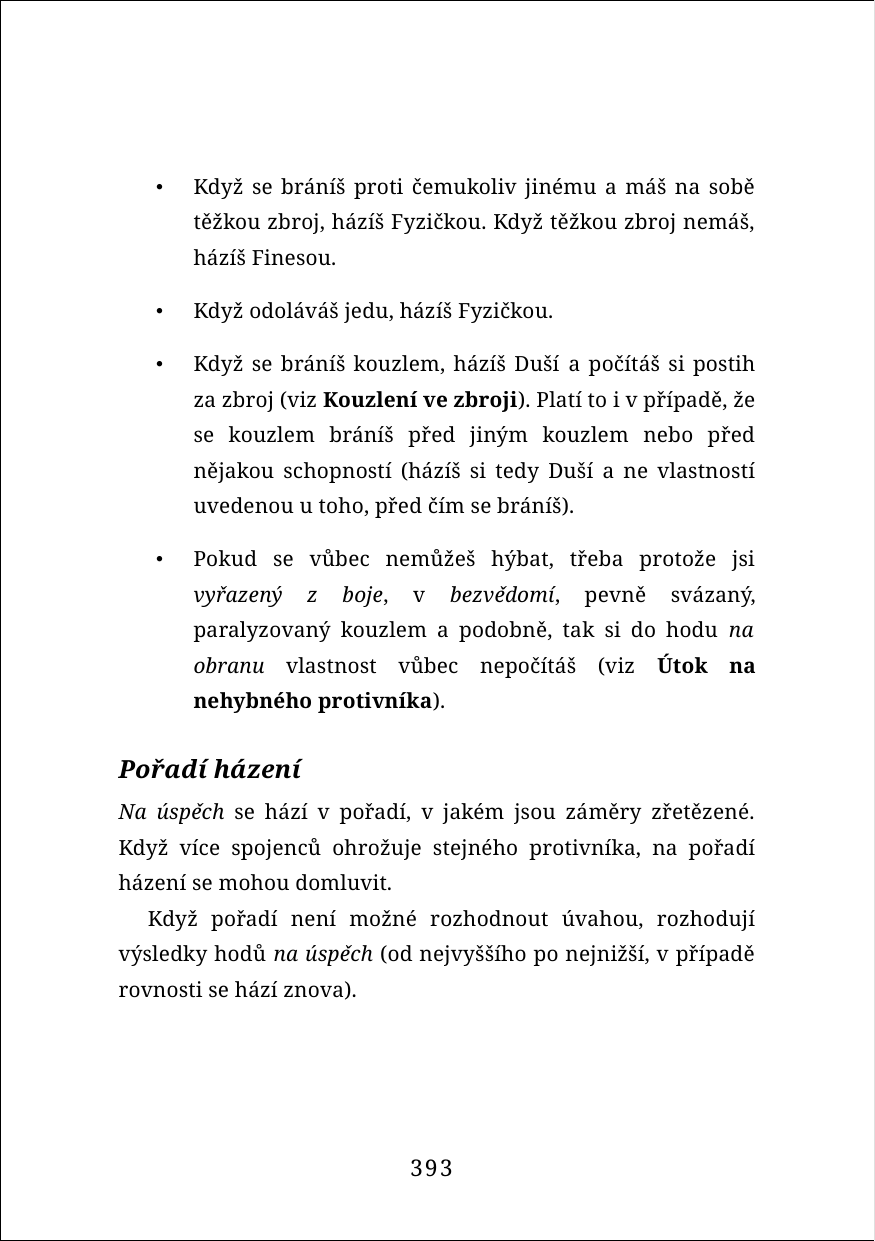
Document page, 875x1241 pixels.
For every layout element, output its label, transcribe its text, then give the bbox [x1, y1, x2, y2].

list Když se bráníš proti čemukoliv jinému a máš na sobě těžkou zbroj, házíš Fyzičkou. Když těžkou zbroj nemáš, házíš Finesou. [156, 172, 756, 271]
list Pokud se vůbec nemůžeš hýbat, třeba protože jsi vyřazený z boje, v bezvědomí, pevně svázaný, paralyzovaný kouzlem a podobně, tak si do hodu na obranu vlastnost vůbec nepočítáš (viz Útok na nehybného protivníka). [156, 544, 756, 715]
text Na úspěch se hází v pořadí, v jakém jsou záměry zřetězené. Když více spojenců ohrožuje stejného protivníka, na pořadí házení se mohou domluvit. Když pořadí není možné rozhodnout úvahou, rozhodují výsledky hodů na úspěch (od nejvyššího po nejnižší, v případě rovnosti se hází znova). [118, 797, 756, 1003]
list Když odoláváš jedu, házíš Fyzičkou. [156, 296, 756, 324]
subtitle Pořadí házení [118, 752, 756, 786]
list Když se bráníš kouzlem, házíš Duší a počítáš si postih za zbroj (viz Kouzlení ve zbroji). Platí to i v případě, že se kouzlem bráníš před jiným kouzlem nebo před nějakou schopností (házíš si tedy Duší a ne vlastností uvedenou u toho, před čím se bráníš). [156, 349, 756, 520]
